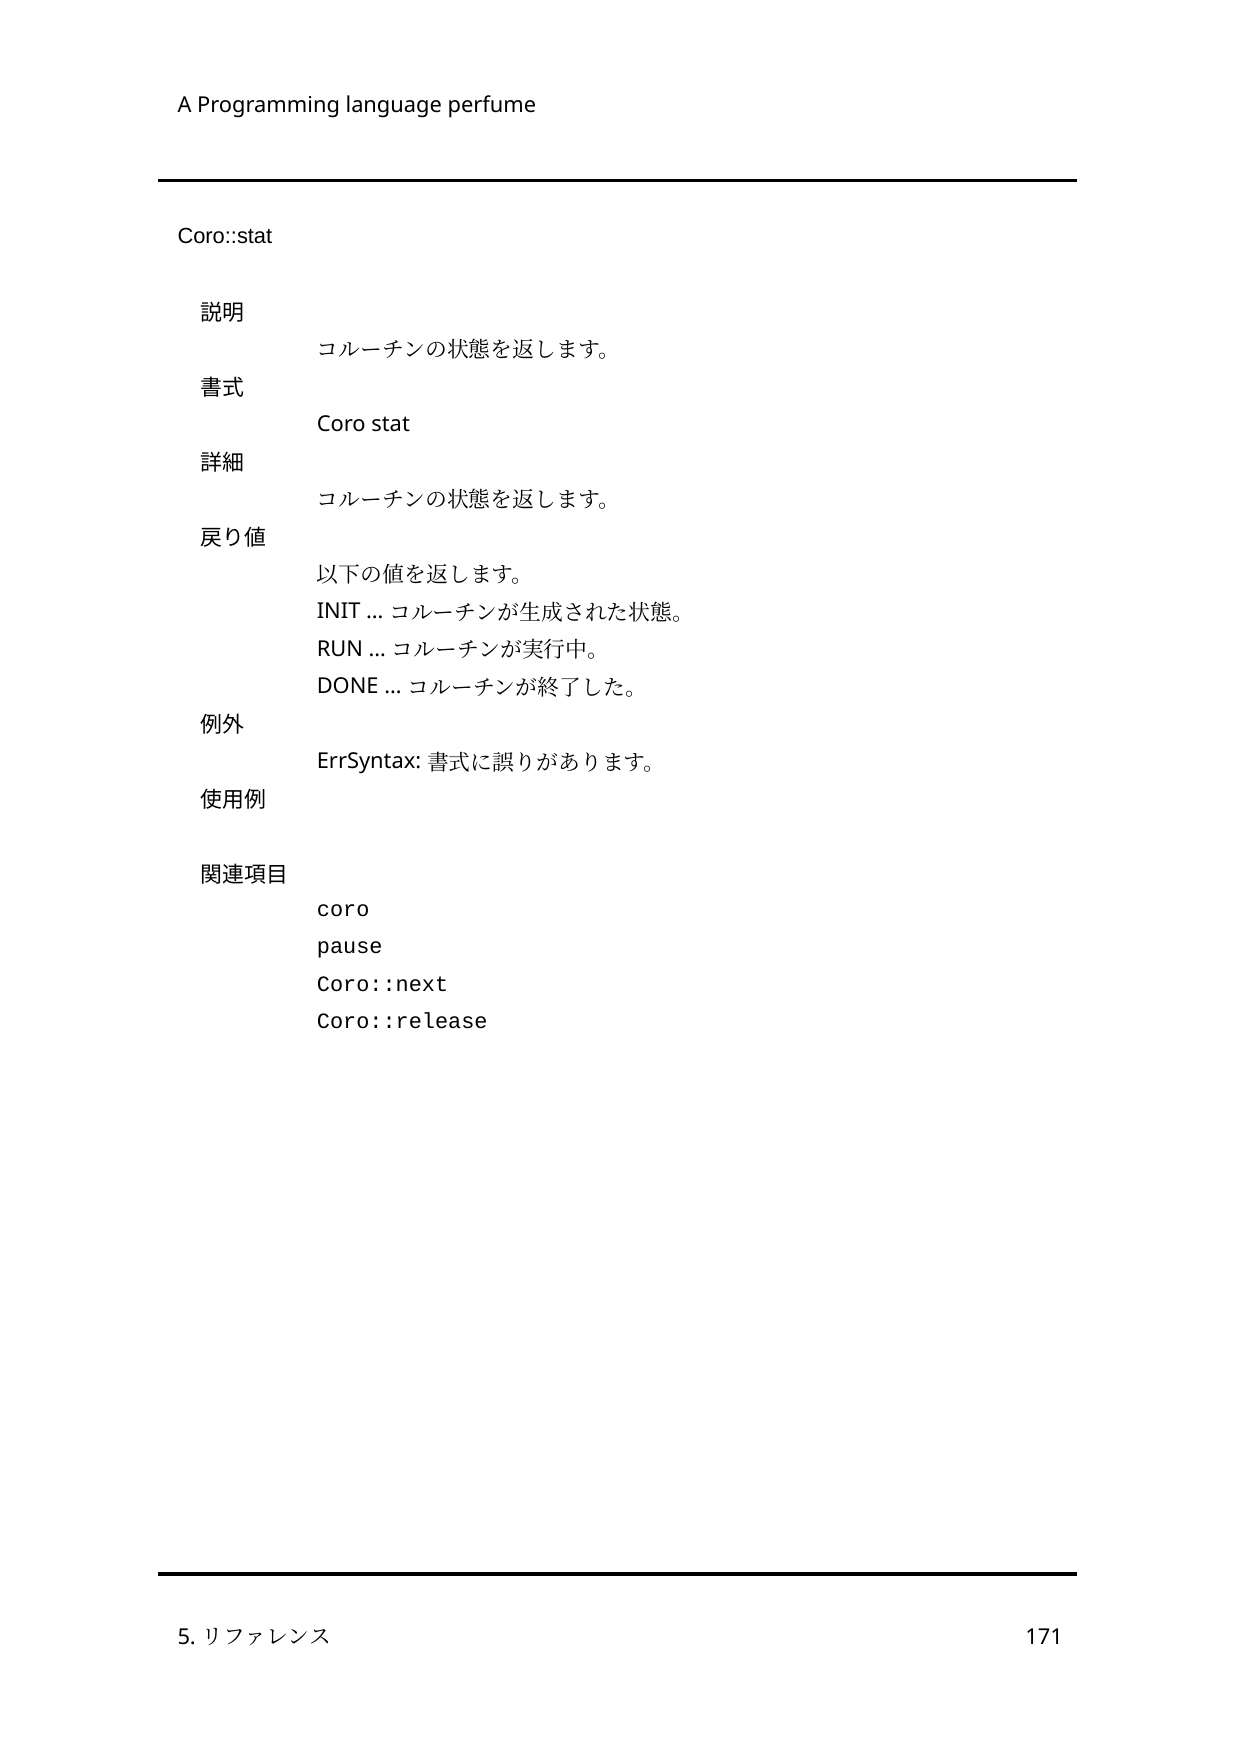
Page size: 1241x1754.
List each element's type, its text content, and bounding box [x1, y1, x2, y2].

table_cell 書式 [200, 367, 317, 442]
table_cell [317, 779, 1063, 854]
table_cell Coro stat [317, 367, 1063, 442]
table_cell 使用例 [200, 779, 317, 854]
table_cell 詳細 [200, 442, 317, 517]
table_header コルーチンの状態を返します。 [317, 292, 1063, 367]
table_header 説明 [200, 292, 317, 367]
table_cell コルーチンの状態を返します。 [317, 442, 1063, 517]
table_cell 関連項目 [200, 854, 317, 1054]
table_cell ErrSyntax: 書式に誤りがあります。 [317, 704, 1063, 779]
table_cell coro pause Coro::next Coro::release [317, 854, 1063, 1054]
subtitle Coro::stat [177, 217, 1063, 254]
table_cell 戻り値 [200, 517, 317, 704]
table_cell 例外 [200, 704, 317, 779]
table_cell 以下の値を返します。 INIT … コルーチンが生成された状態。 RUN … コルーチンが実行中。 DONE … コルーチンが終了した。 [317, 517, 1063, 704]
